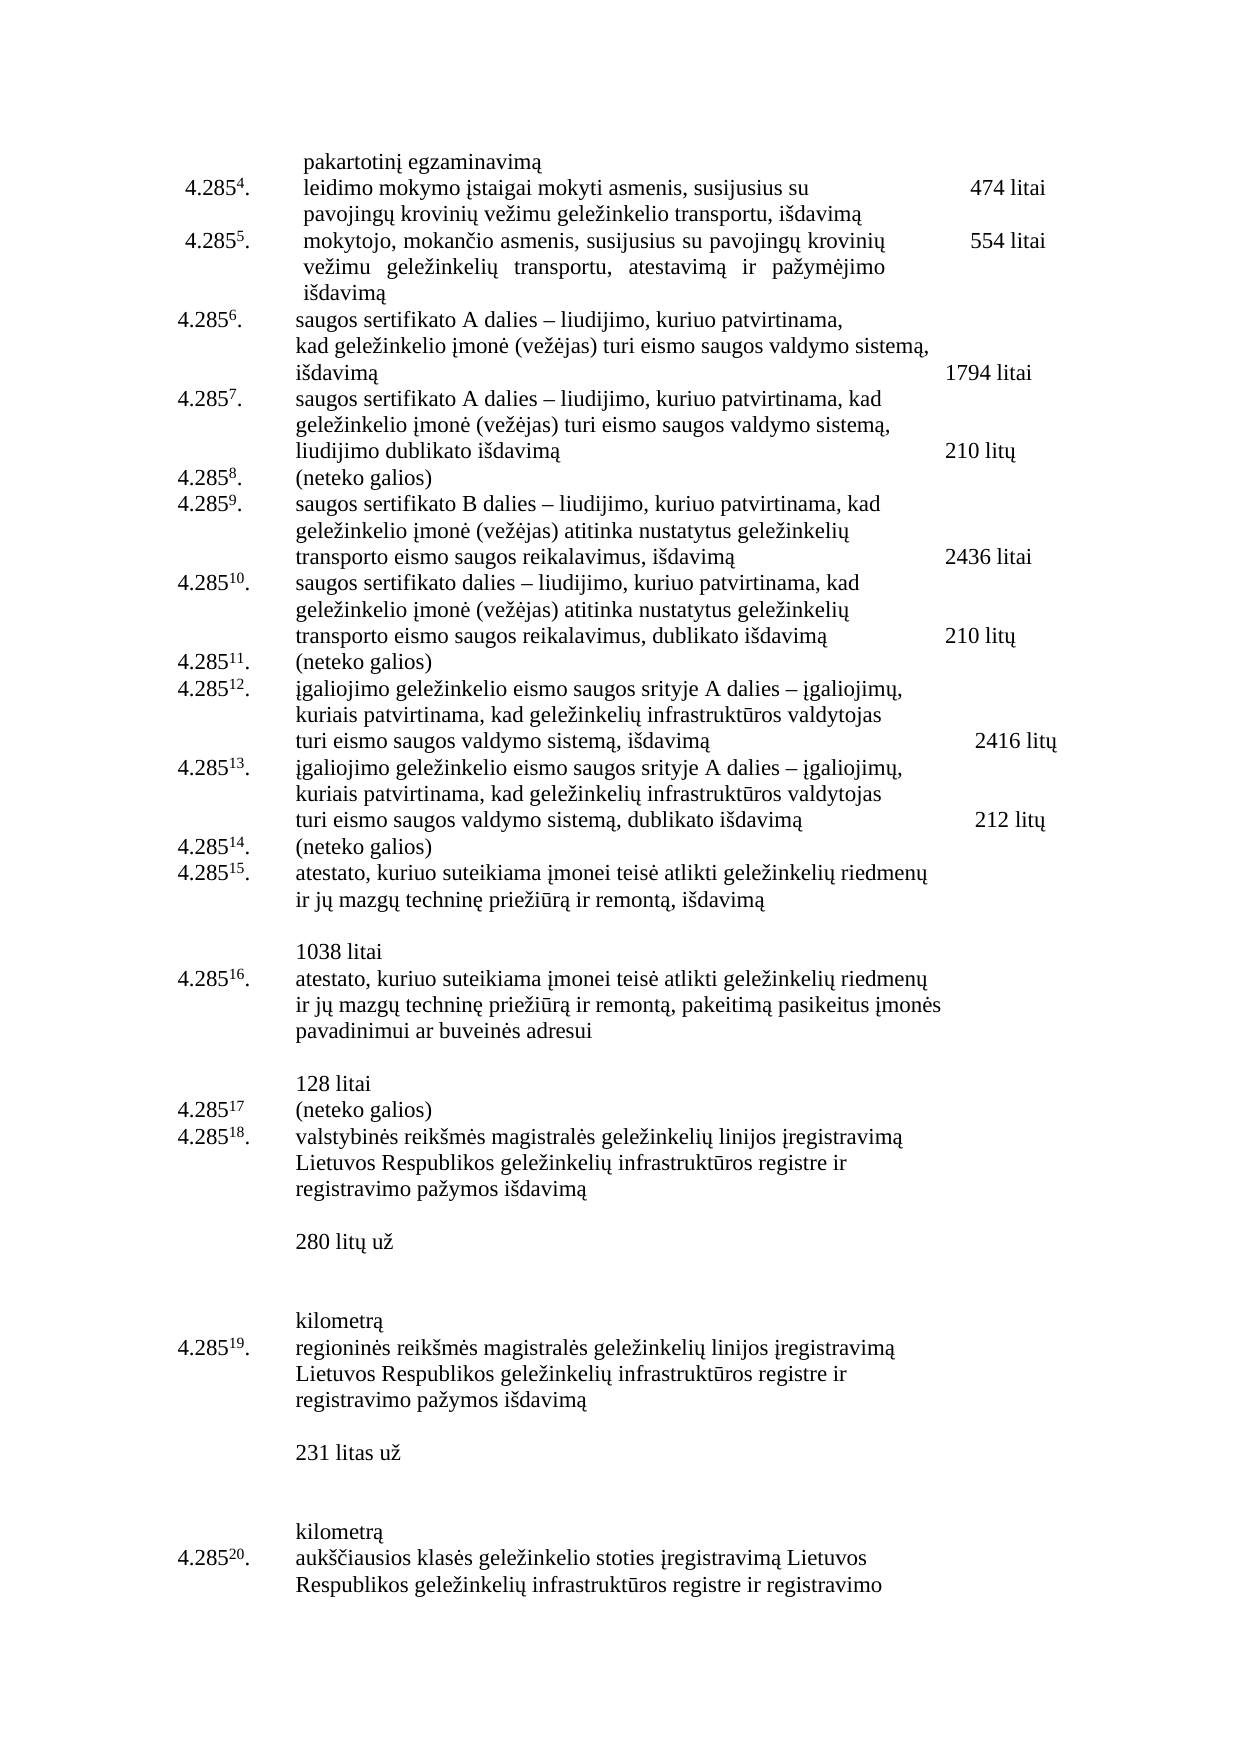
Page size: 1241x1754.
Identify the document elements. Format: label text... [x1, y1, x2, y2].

text 4.28520. aukščiausios klasės geležinkelio stoties įregistravimą Lietuvos Respublikos geležinkelių infrastruktūros registre ir registravimo [177, 1544, 945, 1597]
table_cell 4.2855. [174, 227, 292, 306]
text 4.28517 (neteko galios) [177, 1096, 945, 1123]
text 4.28510. saugos sertifikato dalies – liudijimo, kuriuo patvirtinama, kad [177, 569, 1122, 596]
text kuriais patvirtinama, kad geležinkelių infrastruktūros valdytojas [177, 780, 1122, 807]
table_cell [897, 148, 1119, 174]
table_cell 554 litai [897, 227, 1119, 306]
text turi eismo saugos valdymo sistemą, išdavimą 2416 litų [177, 727, 1122, 754]
text 4.28516. atestato, kuriuo suteikiama įmonei teisė atlikti geležinkelių riedmenų ir jų mazgų techninę priežiūrą ir remontą, pakeitimą pasikeitus įmonės pavadinimui ar buveinės adresui 128 litai [177, 965, 945, 1096]
table_cell pakartotinį egzaminavimą [292, 148, 897, 174]
text kuriais patvirtinama, kad geležinkelių infrastruktūros valdytojas [177, 701, 1122, 727]
text geležinkelio įmonė (vežėjas) atitinka nustatytus geležinkelių [177, 596, 1122, 622]
text 4.2856. saugos sertifikato A dalies – liudijimo, kuriuo patvirtinama, kad geležinkelio įmonė (vežėjas) turi eismo saugos valdymo sistemą, išdavimą 1794 litai [177, 306, 1122, 385]
text transporto eismo saugos reikalavimus, dublikato išdavimą 210 litų [177, 622, 1122, 648]
text geležinkelio įmonė (vežėjas) atitinka nustatytus geležinkelių [177, 517, 1122, 543]
text 4.28515. atestato, kuriuo suteikiama įmonei teisė atlikti geležinkelių riedmenų ir jų mazgų techninę priežiūrą ir remontą, išdavimą 1038 litai [177, 859, 945, 965]
text 4.28519. regioninės reikšmės magistralės geležinkelių linijos įregistravimą Lietuvos Respublikos geležinkelių infrastruktūros registre ir registravimo pažymos išdavimą 231 litas už kilometrą [177, 1334, 945, 1544]
text 4.28513. įgaliojimo geležinkelio eismo saugos srityje A dalies – įgaliojimų, [177, 754, 1122, 780]
table_cell leidimo mokymo įstaigai mokyti asmenis, susijusius su pavojingų krovinių vežimu geležinkelio transportu, išdavimą [292, 174, 897, 227]
text turi eismo saugos valdymo sistemą, dublikato išdavimą 212 litų [177, 807, 1122, 833]
text 4.28511. (neteko galios) [177, 648, 1122, 675]
table_cell [174, 148, 292, 174]
text transporto eismo saugos reikalavimus, išdavimą 2436 litai [177, 543, 1122, 569]
table_cell mokytojo, mokančio asmenis, susijusius su pavojingų krovinių vežimu geležinkelių transportu, atestavimą ir pažymėjimo išdavimą [292, 227, 897, 306]
text 4.2858. (neteko galios) [177, 464, 1122, 490]
table_cell 4.2854. [174, 174, 292, 227]
text 4.28518. valstybinės reikšmės magistralės geležinkelių linijos įregistravimą Lietuvos Respublikos geležinkelių infrastruktūros registre ir registravimo pažymos išdavimą 280 litų už kilometrą [177, 1123, 945, 1334]
text 4.2857. saugos sertifikato A dalies – liudijimo, kuriuo patvirtinama, kad geležinkelio įmonė (vežėjas) turi eismo saugos valdymo sistemą, liudijimo dublikato išdavimą 210 litų [177, 385, 1122, 464]
table_cell 474 litai [897, 174, 1119, 227]
text 4.28512. įgaliojimo geležinkelio eismo saugos srityje A dalies – įgaliojimų, [177, 675, 1122, 701]
text 4.2859. saugos sertifikato B dalies – liudijimo, kuriuo patvirtinama, kad [177, 490, 1122, 517]
text 4.28514. (neteko galios) [177, 833, 1122, 859]
